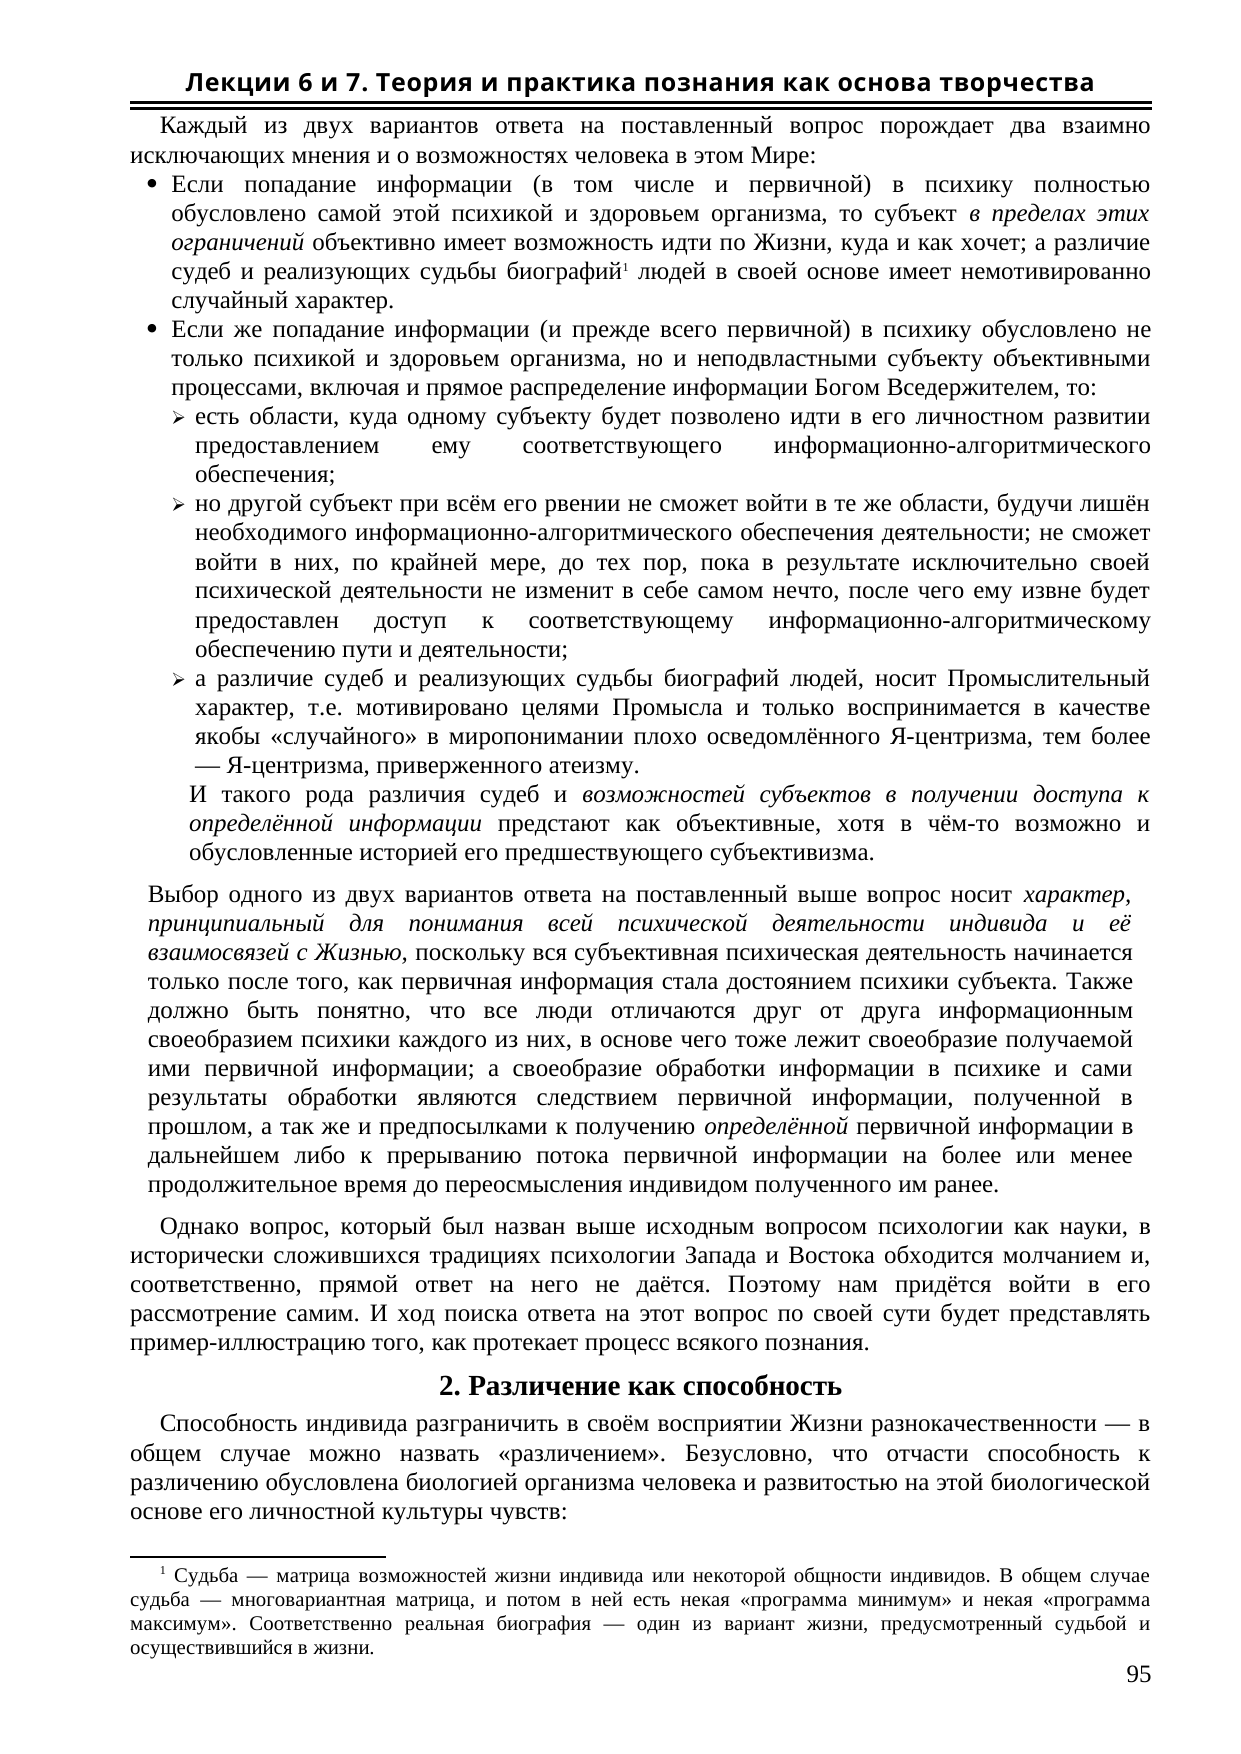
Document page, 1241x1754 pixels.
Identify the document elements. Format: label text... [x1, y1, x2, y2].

list но другой субъект при всём его рвении не сможет войти в те же области, будучи лишён необходимого информационно-алгоритмического обеспечения деятельности; не сможет войти в них, по крайней мере, до тех пор, пока в результате исключительно своей психической деятельности не изменит в себе самом нечто, после чего ему извне будет предоставлен доступ к соответствующему информационно-алгоритмическому обеспечению пути и деятельности; [171, 488, 1152, 663]
list И такого рода различия судеб и возможностей субъектов в получении доступа к определённой информации предстают как объективные, хотя в чём-то возможно и обусловленные историей его предшествующего субъективизма. [171, 779, 1152, 866]
list Если попадание информации (в том числе и первичной) в психику полностью обусловлено самой этой психикой и здоровьем организма, то субъект в пределах этих ограничений объективно имеет возможность идти по Жизни, куда и как хочет; а различие судеб и реализующих судьбы биографий людей в своей основе имеет немотивированно случайный характер. [148, 168, 1152, 314]
list Если же попадание информации (и прежде всего пер­вич­ной) в психику обусловлено не только психикой и здоровьем организма, но и неподвластными субъекту объективными процессами, включая и прямое распределение информации Богом Вседержителем, то: [148, 314, 1152, 401]
subtitle 2. Различение как способность [130, 1368, 1152, 1402]
list а различие судеб и реализующих судьбы биографий людей, носит Промыслительный характер, т.е. мотивировано целями Промысла и только воспринимается в качестве якобы «случайного» в миропонимании плохо осведомлённого Я-центризма, тем более — Я-центризма, приверженного атеизму. [171, 663, 1152, 779]
list Судьба — матрица возможностей жизни индивида или некоторой общности индивидов. В общем случае судьба — многовариантная матрица, и потом в ней есть некая «программа минимум» и некая «программа максимум». Соответственно реальная биография — один из вариант жизни, предусмотренный судьбой и осуществившийся в жизни. [130, 1563, 1152, 1659]
text Выбор одного из двух вариантов ответа на поставленный выше вопрос носит характер, принципиальный для понимания всей психической деятельности индивида и её взаимосвязей с Жизнью, поскольку вся субъективная психическая деятельность начинается только после того, как первичная информация стала достоянием психики субъекта. Также должно быть понятно, что все люди отличаются друг от друга информационным своеобразием психики каждого из них, в основе чего тоже лежит своеобразие получаемой ими первичной информации; а своеобразие обработки информации в психике и сами результаты обработки являются следствием первичной информации, полученной в прошлом, а так же и предпосылками к получению определённой первичной информации в дальнейшем либо к прерыванию потока первичной информации на более или менее продолжительное время до переосмысления индивидом полученного им ранее. [148, 878, 1134, 1198]
text Способность индивида разграничить в своём восприятии Жизни разнокачественности — в общем случае можно назвать «различением». Безусловно, что отчасти способность к различению обусловлена биологией организма человека и развитостью на этой биологической основе его личностной культуры чувств: [130, 1408, 1152, 1524]
text Однако вопрос, который был назван выше исходным вопросом психологии как науки, в исторически сложившихся традициях психологии Запада и Востока обходится молчанием и, соответственно, прямой ответ на него не даётся. Поэтому нам придётся войти в его рассмотрение самим. И ход поиска ответа на этот вопрос по своей сути будет представлять пример-иллюс­тра­цию того, как протекает процесс всякого познания. [130, 1211, 1152, 1356]
list есть области, куда одному субъекту будет позволено идти в его личностном развитии предоставлением ему соответствующего информационно-алгоритмического обеспечения; [171, 401, 1152, 488]
text Каждый из двух вариантов ответа на поставленный вопрос порождает два взаимно исключающих мнения и о возможностях человека в этом Мире: [130, 110, 1152, 168]
